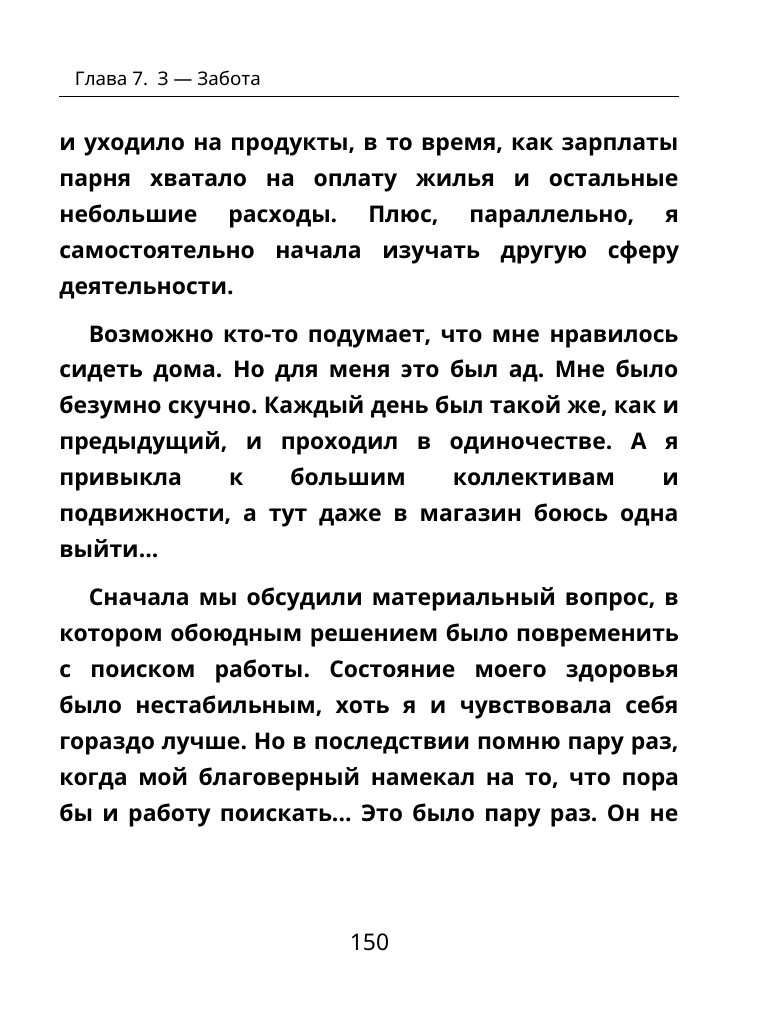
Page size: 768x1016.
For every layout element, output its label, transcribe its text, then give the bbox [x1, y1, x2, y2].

text и уходило на продукты, в то время, как зарплаты парня хватало на оплату жилья и остальные небольшие расходы. Плюс, параллельно, я самостоятельно начала изучать другую сферу деятельности. [59, 126, 679, 301]
text Возможно кто-то подумает, что мне нравилось сидеть дома. Но для меня это был ад. Мне было безумно скучно. Каждый день был такой же, как и предыдущий, и проходил в одиночестве. А я привыкла к большим коллективам и подвижности, а тут даже в магазин боюсь одна выйти... [59, 317, 679, 564]
text Сначала мы обсудили материальный вопрос, в котором обоюдным решением было повременить с поиском работы. Состояние моего здоровья было нестабильным, хоть я и чувствовала себя гораздо лучше. Но в последствии помню пару раз, когда мой благоверный намекал на то, что пора бы и работу поискать... Это было пару раз. Он не [59, 581, 679, 828]
